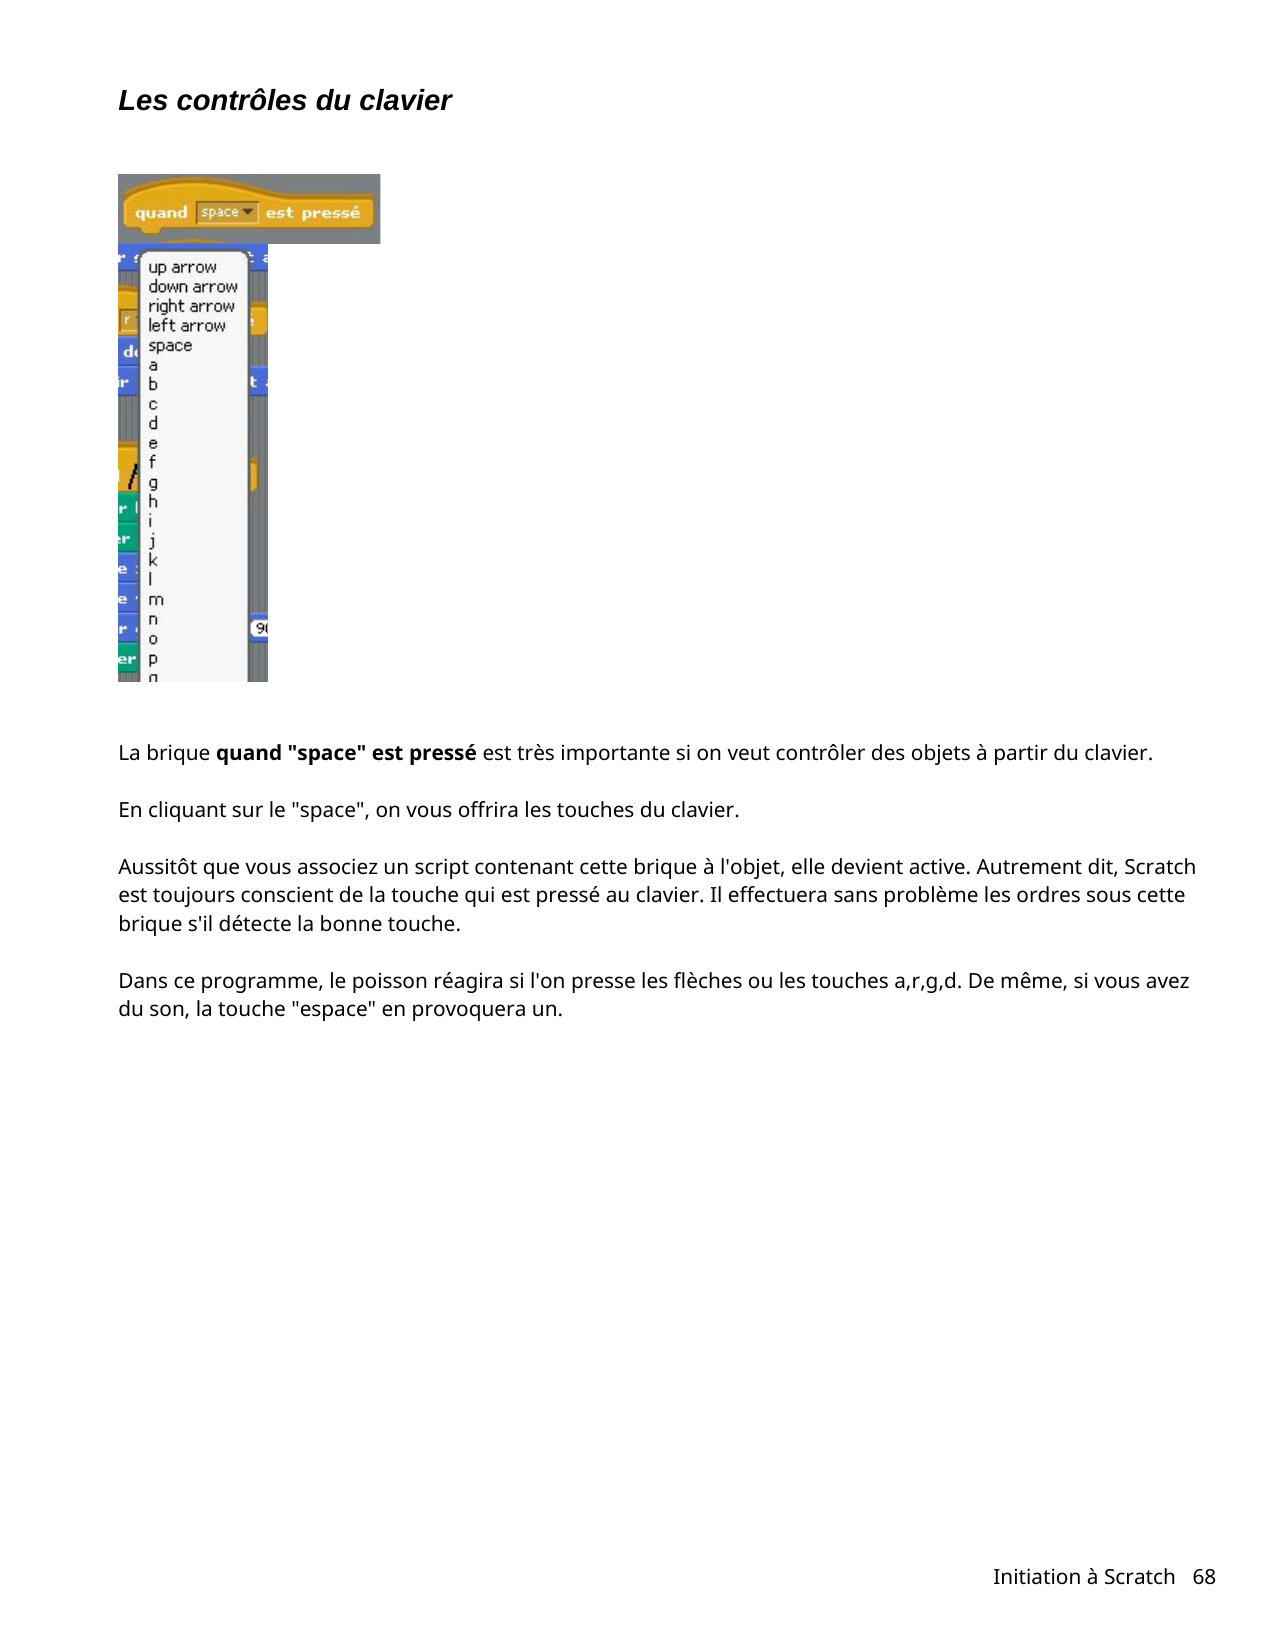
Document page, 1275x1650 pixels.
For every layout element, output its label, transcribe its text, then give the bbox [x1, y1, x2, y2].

subtitle Les contrôles du clavier [118, 84, 1216, 117]
text La brique quand "space" est pressé est très importante si on veut contrôler des objets à partir du clavier. En cliquant sur le "space", on vous offrira les touches du clavier. Aussitôt que vous associez un script contenant cette brique à l'objet, elle devient active. Autrement dit, Scratch est toujours conscient de la touche qui est pressé au clavier. Il effectuera sans problème les ordres sous cette brique s'il détecte la bonne touche. Dans ce programme, le poisson réagira si l'on presse les flèches ou les touches a,r,g,d. De même, si vous avez du son, la touche "espace" en provoquera un. [118, 738, 1216, 1079]
picture [118, 174, 381, 682]
